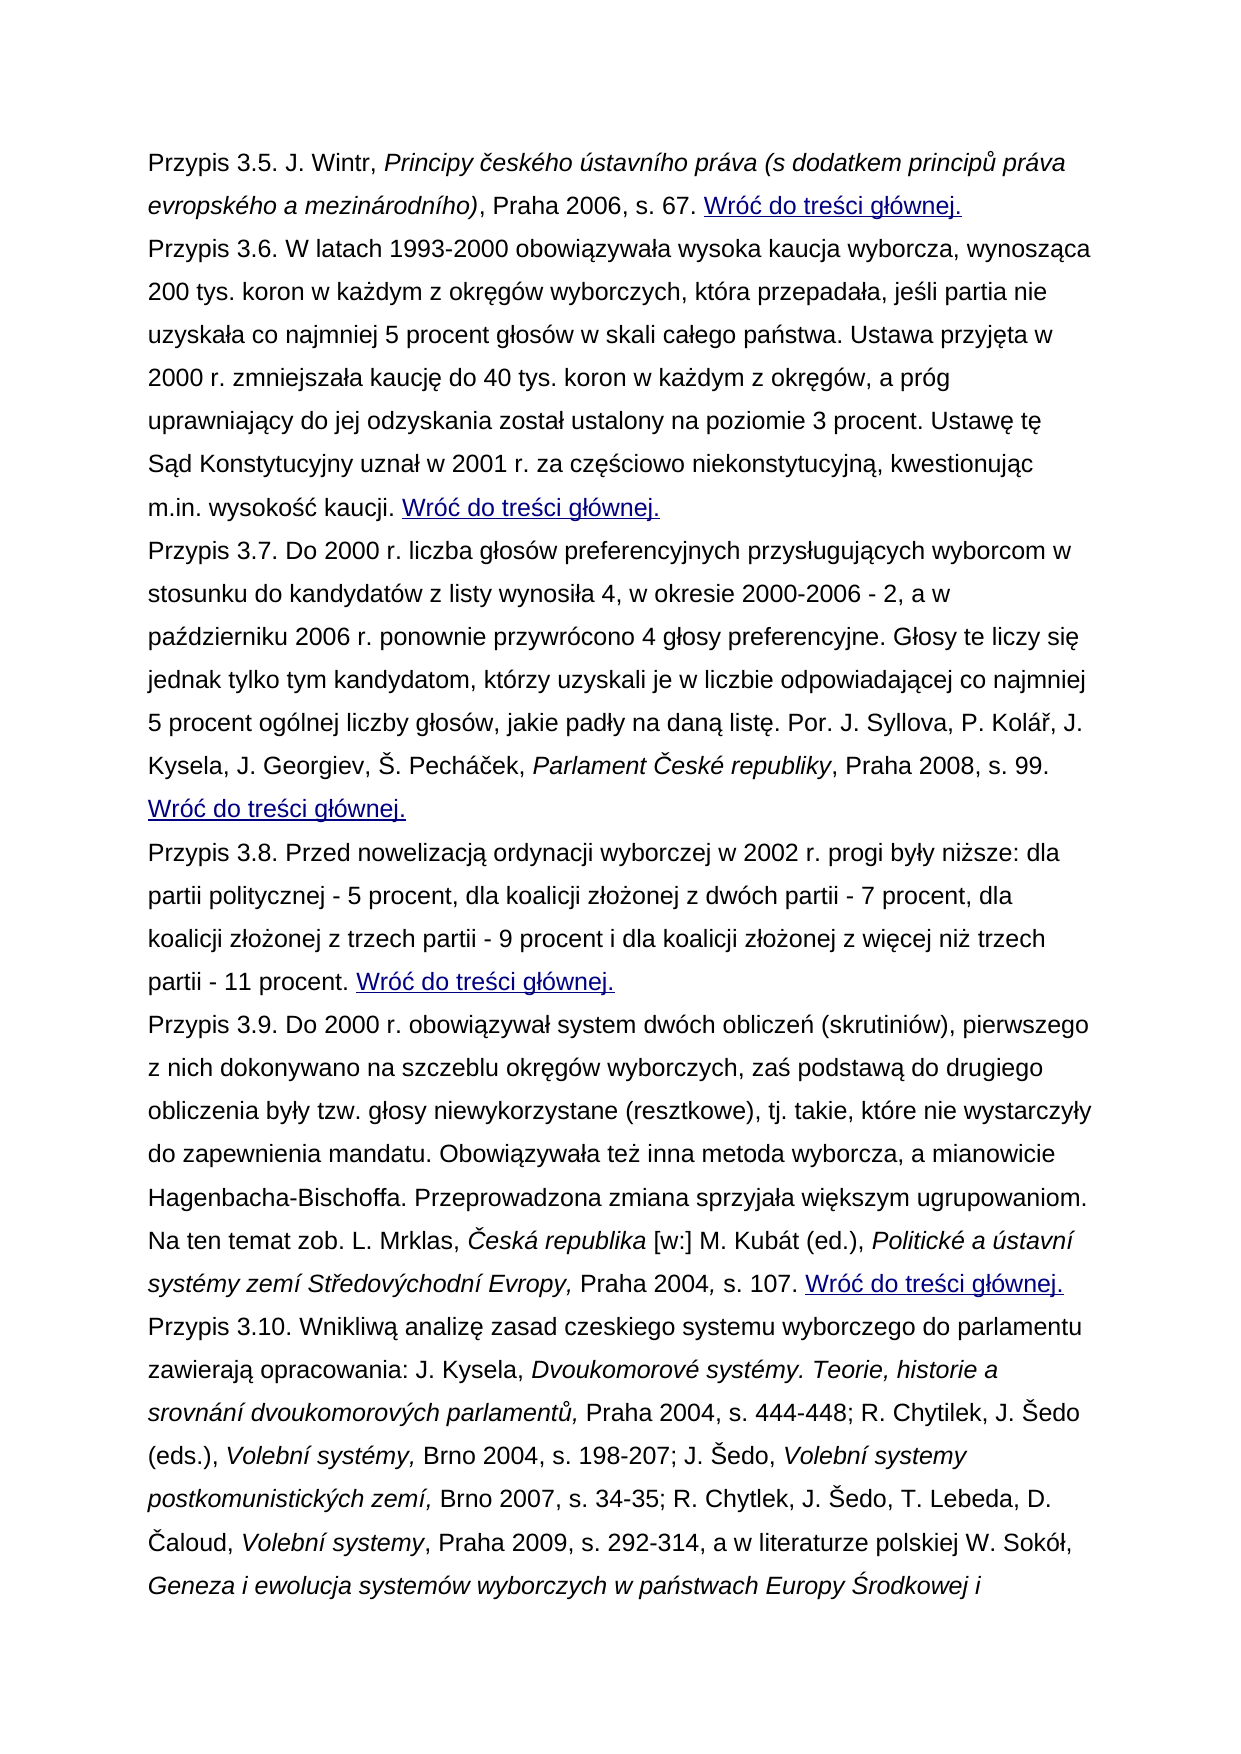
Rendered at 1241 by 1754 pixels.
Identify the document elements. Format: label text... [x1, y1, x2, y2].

text Przypis 3.10. Wnikliwą analizę zasad czeskiego systemu wyborczego do parlamentu zawierają opracowania: J. Kysela, Dvoukomorové systémy. Teorie, historie a srovnání dvoukomorových parlamentů, Praha 2004, s. 444-448; R. Chytilek, J. Šedo (eds.), Volební systémy, Brno 2004, s. 198-207; J. Šedo, Volební systemy postkomunistických zemí, Brno 2007, s. 34-35; R. Chytlek, J. Šedo, T. Lebeda, D. Čaloud, Volební systemy, Praha 2009, s. 292-314, a w literaturze polskiej W. Sokół, Geneza i ewolucja systemów wyborczych w państwach Europy Środkowej i [148, 1312, 1093, 1599]
text Przypis 3.5. J. Wintr, Principy českého ústavního práva (s dodatkem principů práva evropského a mezinárodního), Praha 2006, s. 67. Wróć do treści głównej. [148, 148, 1093, 219]
text Przypis 3.7. Do 2000 r. liczba głosów preferencyjnych przysługujących wyborcom w stosunku do kandydatów z listy wynosiła 4, w okresie 2000-2006 - 2, a w październiku 2006 r. ponownie przywrócono 4 głosy preferencyjne. Głosy te liczy się jednak tylko tym kandydatom, którzy uzyskali je w liczbie odpowiadającej co najmniej 5 procent ogólnej liczby głosów, jakie padły na daną listę. Por. J. Syllova, P. Kolář, J. Kysela, J. Georgiev, Š. Pecháček, Parlament České republiky, Praha 2008, s. 99. Wróć do treści głównej. [148, 536, 1093, 823]
text Przypis 3.6. W latach 1993-2000 obowiązywała wysoka kaucja wyborcza, wynosząca 200 tys. koron w każdym z okręgów wyborczych, która przepadała, jeśli partia nie uzyskała co najmniej 5 procent głosów w skali całego państwa. Ustawa przyjęta w 2000 r. zmniejszała kaucję do 40 tys. koron w każdym z okręgów, a próg uprawniający do jej odzyskania został ustalony na poziomie 3 procent. Ustawę tę Sąd Konstytucyjny uznał w 2001 r. za częściowo niekonstytucyjną, kwestionując m.in. wysokość kaucji. Wróć do treści głównej. [148, 234, 1093, 521]
text Przypis 3.9. Do 2000 r. obowiązywał system dwóch obliczeń (skrutiniów), pierwszego z nich dokonywano na szczeblu okręgów wyborczych, zaś podstawą do drugiego obliczenia były tzw. głosy niewykorzystane (resztkowe), tj. takie, które nie wystarczyły do zapewnienia mandatu. Obowiązywała też inna metoda wyborcza, a mianowicie Hagenbacha-Bischoffa. Przeprowadzona zmiana sprzyjała większym ugrupowaniom. Na ten temat zob. L. Mrklas, Česká republika [w:] M. Kubát (ed.), Politické a ústavní systémy zemí Středovýchodní Evropy, Praha 2004, s. 107. Wróć do treści głównej. [148, 1010, 1093, 1298]
text Przypis 3.8. Przed nowelizacją ordynacji wyborczej w 2002 r. progi były niższe: dla partii politycznej - 5 procent, dla koalicji złożonej z dwóch partii - 7 procent, dla koalicji złożonej z trzech partii - 9 procent i dla koalicji złożonej z więcej niż trzech partii - 11 procent. Wróć do treści głównej. [148, 838, 1093, 996]
